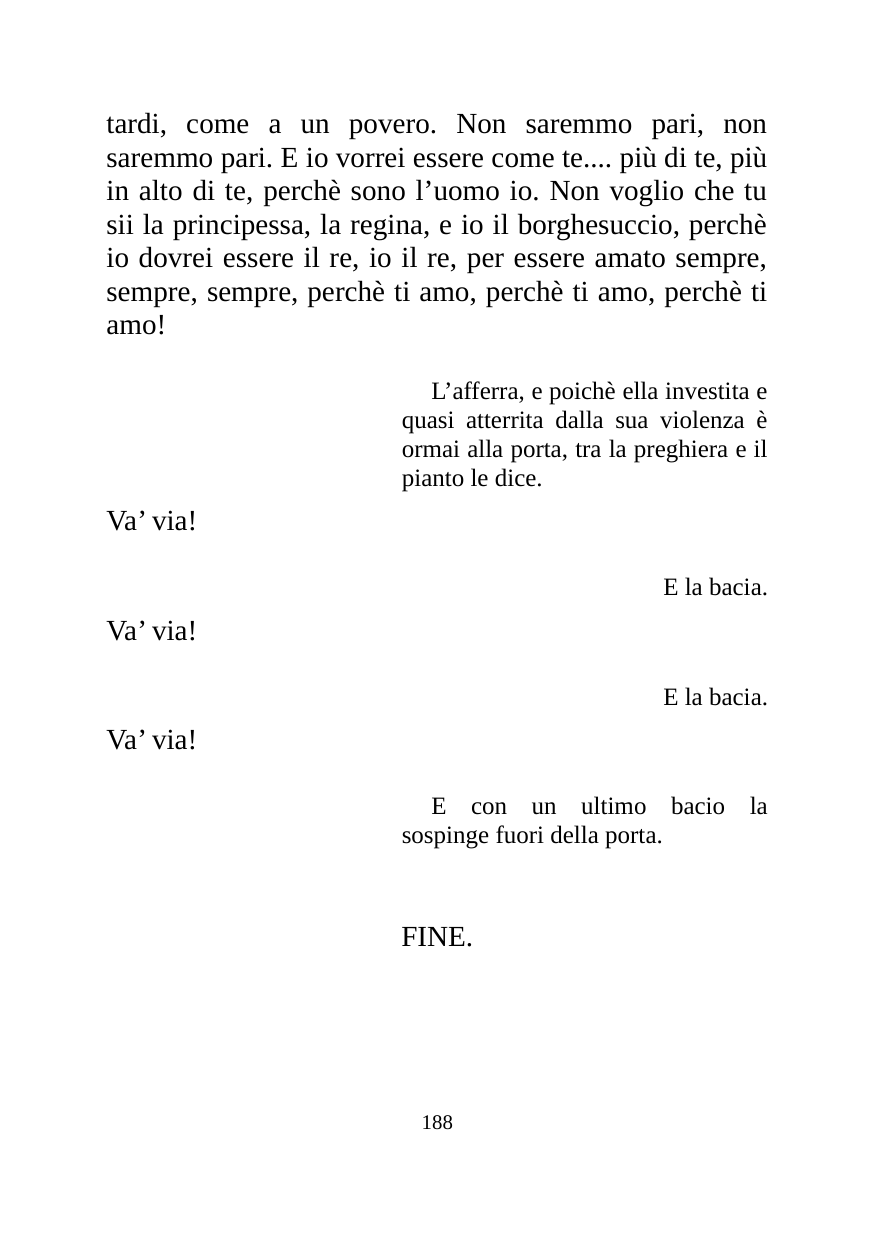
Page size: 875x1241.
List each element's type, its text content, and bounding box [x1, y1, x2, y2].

text FINE. [106, 919, 768, 953]
text Va’ via! [106, 613, 768, 646]
text L’afferra, e poichè ella investita e quasi atterrita dalla sua violenza è ormai alla porta, tra la preghiera e il pianto le dice. [402, 376, 768, 491]
text tardi, come a un povero. Non saremmo pari, non saremmo pari. E io vorrei essere come te.... più di te, più in alto di te, perchè sono l’uomo io. Non voglio che tu sii la principessa, la regina, e io il borghesuccio, perchè io dovrei essere il re, io il re, per essere amato sempre, sempre, sempre, perchè ti amo, perchè ti amo, perchè ti amo! [106, 106, 768, 341]
text E con un ultimo bacio la sospinge fuori della porta. [402, 791, 768, 849]
text E la bacia. [106, 572, 768, 601]
text Va’ via! [106, 503, 768, 537]
text Va’ via! [106, 722, 768, 756]
text E la bacia. [106, 682, 768, 710]
